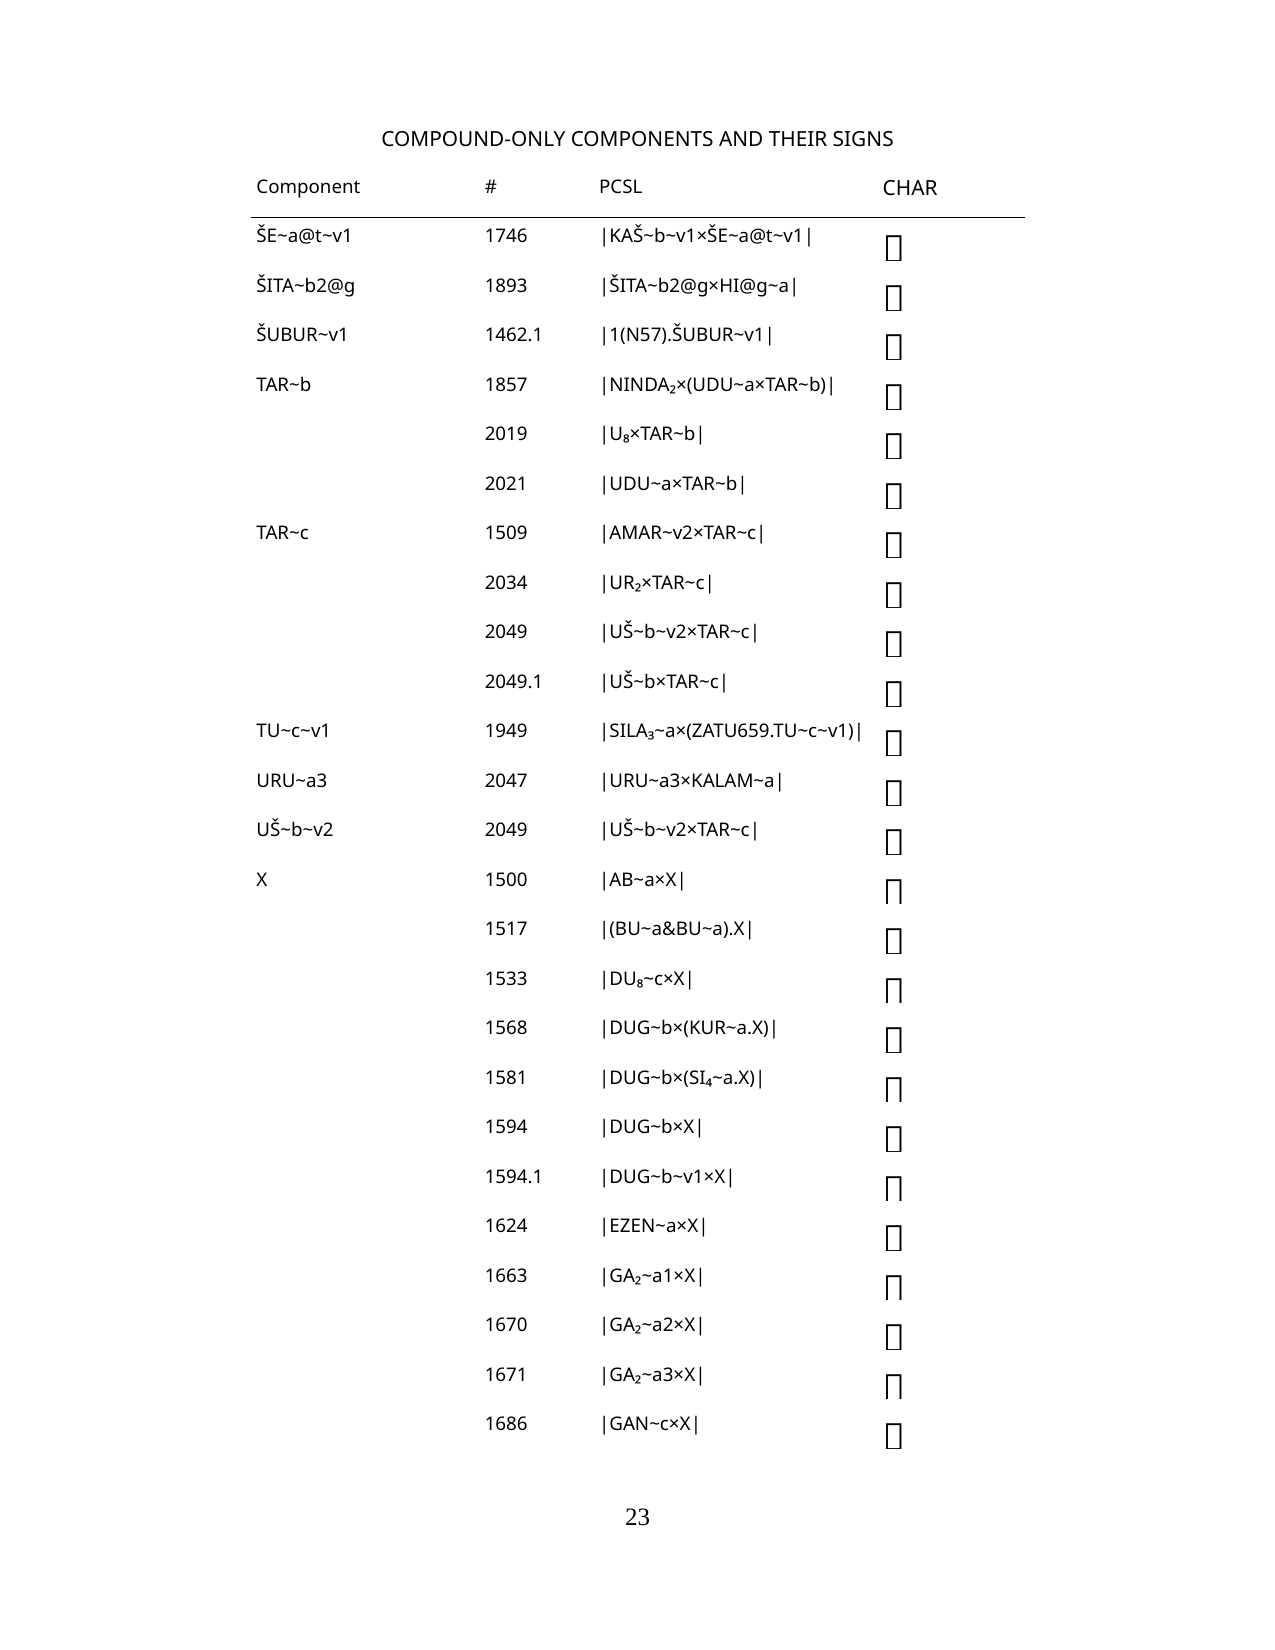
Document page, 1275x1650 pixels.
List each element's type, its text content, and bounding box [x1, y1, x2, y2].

table_cell TAR~c [251, 514, 479, 563]
table_cell 1568 [479, 1009, 593, 1058]
table_cell 𒲽 [877, 1157, 1024, 1207]
table_cell 𒺓 [877, 811, 1024, 860]
table_cell 𒹵 [877, 415, 1024, 464]
table_cell 1893 [479, 267, 593, 316]
table_cell |KAŠ~b~v1×ŠE~a@t~v1| [593, 218, 877, 267]
table_cell 𒲮 [877, 1058, 1024, 1108]
table_cell 2049 [479, 613, 593, 662]
table_cell PCSL [593, 168, 877, 217]
table_cell 1517 [479, 910, 593, 959]
table_cell 1533 [479, 959, 593, 1009]
table_cell 1624 [479, 1207, 593, 1256]
table_cell |UDU~a×TAR~b| [593, 465, 877, 514]
table_cell ŠUBUR~v1 [251, 316, 479, 366]
table_cell [251, 1306, 479, 1355]
table_cell |DUG~b×(KUR~a.X)| [593, 1009, 877, 1058]
table_cell 𒳞 [877, 1207, 1024, 1256]
table_cell [251, 1157, 479, 1207]
table_cell [251, 415, 479, 464]
table_cell UŠ~b~v2 [251, 811, 479, 860]
table_cell |GAN~c×X| [593, 1405, 877, 1454]
table_cell 2049 [479, 811, 593, 860]
table_cell 2019 [479, 415, 593, 464]
table_cell 𒹷 [877, 465, 1024, 514]
table_cell ŠE~a@t~v1 [251, 218, 479, 267]
table_cell 𒺓 [877, 613, 1024, 662]
table_cell [251, 465, 479, 514]
table_cell 𒱷 [877, 959, 1024, 1009]
table_cell |DUG~b~v1×X| [593, 1157, 877, 1207]
table_cell URU~a3 [251, 761, 479, 811]
table_cell 2034 [479, 564, 593, 613]
table_cell |ŠITA~b2@g×HI@g~a| [593, 267, 877, 316]
table_cell 𒱤 [877, 910, 1024, 959]
table_cell |URU~a3×KALAM~a| [593, 761, 877, 811]
table_cell 1509 [479, 514, 593, 563]
table_cell 1746 [479, 218, 593, 267]
table_cell |GA₂~a1×X| [593, 1256, 877, 1306]
table_cell TAR~b [251, 366, 479, 415]
table_cell |U₈×TAR~b| [593, 415, 877, 464]
table_cell 𒴇 [877, 1256, 1024, 1306]
table_cell 𒲞 [877, 1009, 1024, 1058]
table_cell [251, 910, 479, 959]
table_cell |GA₂~a2×X| [593, 1306, 877, 1355]
table_cell 2049.1 [479, 663, 593, 712]
table_cell [251, 1108, 479, 1157]
table_cell [251, 564, 479, 613]
table_cell |UŠ~b~v2×TAR~c| [593, 811, 877, 860]
table_cell 𒴏 [877, 1355, 1024, 1404]
table_cell [251, 1256, 479, 1306]
table_cell |(BU~a&BU~a).X| [593, 910, 877, 959]
table_cell 𒷏 [877, 366, 1024, 415]
table_cell |DUG~b×(SI₄~a.X)| [593, 1058, 877, 1108]
table_cell [251, 1207, 479, 1256]
table_cell 𒷵 [877, 267, 1024, 316]
table_cell [251, 1009, 479, 1058]
table_cell |NINDA₂×(UDU~a×TAR~b)| [593, 366, 877, 415]
table_cell [251, 663, 479, 712]
table_cell |DUG~b×X| [593, 1108, 877, 1157]
table_cell 1670 [479, 1306, 593, 1355]
table_cell |AB~a×X| [593, 860, 877, 910]
table_cell |GA₂~a3×X| [593, 1355, 877, 1404]
table_cell TU~c~v1 [251, 712, 479, 761]
table_cell |UŠ~b~v2×TAR~c| [593, 613, 877, 662]
table_cell 1663 [479, 1256, 593, 1306]
table_cell |SILA₃~a×(ZATU659.TU~c~v1)| [593, 712, 877, 761]
table_cell 𒰪 [877, 316, 1024, 366]
table_cell 𒴞 [877, 1405, 1024, 1454]
table_cell 1686 [479, 1405, 593, 1454]
table_cell ŠITA~b2@g [251, 267, 479, 316]
table_cell 1594.1 [479, 1157, 593, 1207]
table_cell |DU₈~c×X| [593, 959, 877, 1009]
table_cell |EZEN~a×X| [593, 1207, 877, 1256]
table_cell CHAR [877, 168, 1024, 217]
table_cell [251, 613, 479, 662]
table_cell X [251, 860, 479, 910]
table_cell 1949 [479, 712, 593, 761]
table_cell 𒱛 [877, 514, 1024, 563]
table_cell 𒴎 [877, 1306, 1024, 1355]
table_cell Component [251, 168, 479, 217]
table_cell |AMAR~v2×TAR~c| [593, 514, 877, 563]
table_cell 𒺑 [877, 761, 1024, 811]
table_cell |1(N57).ŠUBUR~v1| [593, 316, 877, 366]
table_header COMPOUND-ONLY COMPONENTS AND THEIR SIGNS [251, 118, 1024, 168]
table_cell [251, 959, 479, 1009]
table_cell 1594 [479, 1108, 593, 1157]
table_cell 𒲼 [877, 1108, 1024, 1157]
table_cell 𒺄 [877, 564, 1024, 613]
table_cell 𒺔 [877, 663, 1024, 712]
table_cell 𒵝 [877, 218, 1024, 267]
table_cell 𒱑 [877, 860, 1024, 910]
table_cell [251, 1405, 479, 1454]
table_cell 1671 [479, 1355, 593, 1404]
table_cell 2047 [479, 761, 593, 811]
table_cell 1857 [479, 366, 593, 415]
table_cell |UŠ~b×TAR~c| [593, 663, 877, 712]
table_cell 1462.1 [479, 316, 593, 366]
table_cell 2021 [479, 465, 593, 514]
table_cell [251, 1058, 479, 1108]
table_cell [251, 1355, 479, 1404]
table_cell 1581 [479, 1058, 593, 1108]
table_cell 1500 [479, 860, 593, 910]
table_cell |UR₂×TAR~c| [593, 564, 877, 613]
table_cell 𒸯 [877, 712, 1024, 761]
table_cell # [479, 168, 593, 217]
